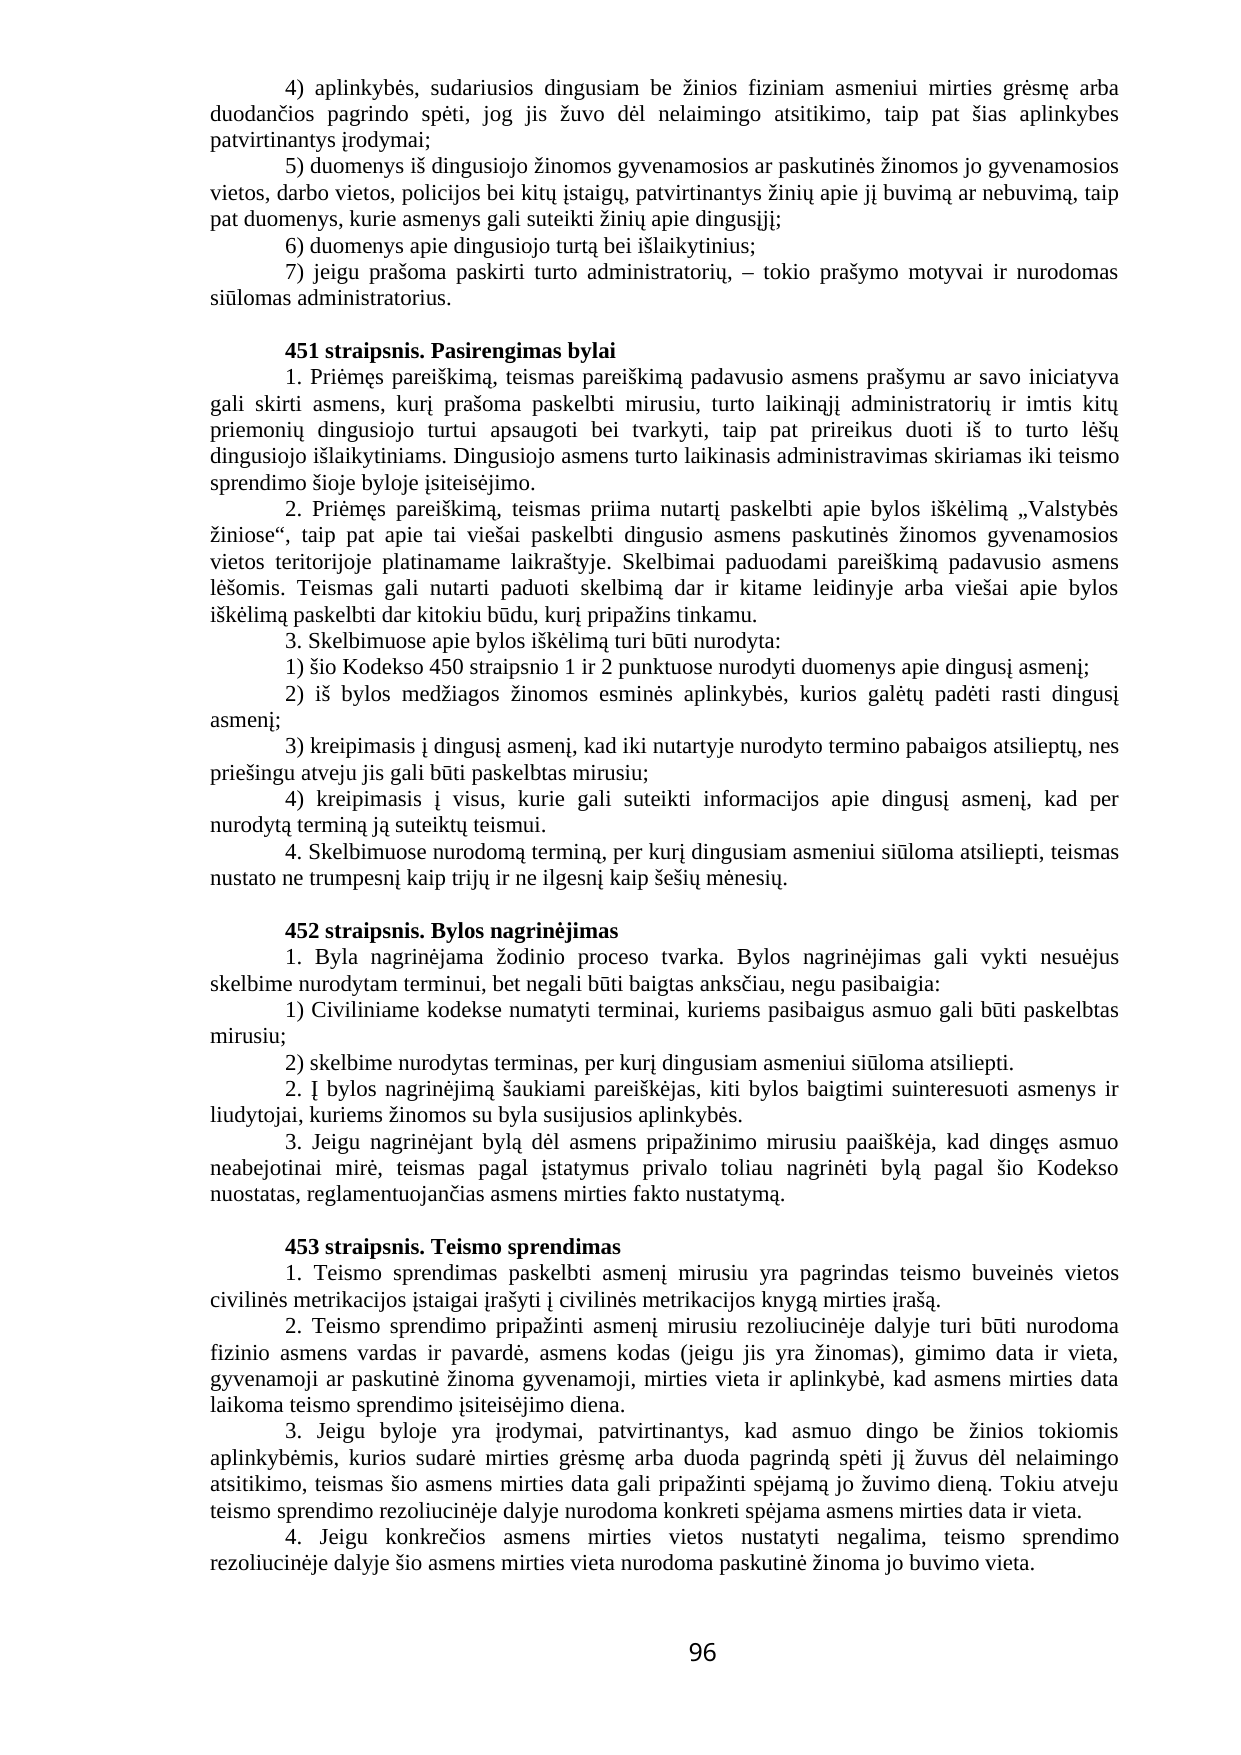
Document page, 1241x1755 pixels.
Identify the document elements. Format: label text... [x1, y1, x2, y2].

text 4) kreipimasis į visus, kurie gali suteikti informacijos apie dingusį asmenį, kad per nurodytą terminą ją suteiktų teismui. [210, 785, 1120, 838]
text 7) jeigu prašoma paskirti turto administratorių, – tokio prašymo motyvai ir nurodomas siūlomas administratorius. [210, 258, 1120, 311]
text 2. Priėmęs pareiškimą, teismas priima nutartį paskelbti apie bylos iškėlimą „Valstybės žiniose“, taip pat apie tai viešai paskelbti dingusio asmens paskutinės žinomos gyvenamosios vietos teritorijoje platinamame laikraštyje. Skelbimai paduodami pareiškimą padavusio asmens lėšomis. Teismas gali nutarti paduoti skelbimą dar ir kitame leidinyje arba viešai apie bylos iškėlimą paskelbti dar kitokiu būdu, kurį pripažins tinkamu. [210, 495, 1120, 627]
text 2) skelbime nurodytas terminas, per kurį dingusiam asmeniui siūloma atsiliepti. [210, 1049, 1120, 1075]
text 453 straipsnis. Teismo sprendimas [210, 1233, 1120, 1259]
text 451 straipsnis. Pasirengimas bylai [210, 337, 1120, 363]
text 3. Jeigu nagrinėjant bylą dėl asmens pripažinimo mirusiu paaiškėja, kad dingęs asmuo neabejotinai mirė, teismas pagal įstatymus privalo toliau nagrinėti bylą pagal šio Kodekso nuostatas, reglamentuojančias asmens mirties fakto nustatymą. [210, 1128, 1120, 1207]
text 1) Civiliniame kodekse numatyti terminai, kuriems pasibaigus asmuo gali būti paskelbtas mirusiu; [210, 996, 1120, 1049]
text 1. Priėmęs pareiškimą, teismas pareiškimą padavusio asmens prašymu ar savo iniciatyva gali skirti asmens, kurį prašoma paskelbti mirusiu, turto laikinąjį administratorių ir imtis kitų priemonių dingusiojo turtui apsaugoti bei tvarkyti, taip pat prireikus duoti iš to turto lėšų dingusiojo išlaikytiniams. Dingusiojo asmens turto laikinasis administravimas skiriamas iki teismo sprendimo šioje byloje įsiteisėjimo. [210, 363, 1120, 495]
text 1. Teismo sprendimas paskelbti asmenį mirusiu yra pagrindas teismo buveinės vietos civilinės metrikacijos įstaigai įrašyti į civilinės metrikacijos knygą mirties įrašą. [210, 1259, 1120, 1312]
text 2. Teismo sprendimo pripažinti asmenį mirusiu rezoliucinėje dalyje turi būti nurodoma fizinio asmens vardas ir pavardė, asmens kodas (jeigu jis yra žinomas), gimimo data ir vieta, gyvenamoji ar paskutinė žinoma gyvenamoji, mirties vieta ir aplinkybė, kad asmens mirties data laikoma teismo sprendimo įsiteisėjimo diena. [210, 1312, 1120, 1418]
text 1) šio Kodekso 450 straipsnio 1 ir 2 punktuose nurodyti duomenys apie dingusį asmenį; [210, 653, 1120, 680]
text 2) iš bylos medžiagos žinomos esminės aplinkybės, kurios galėtų padėti rasti dingusį asmenį; [210, 680, 1120, 732]
text 3. Skelbimuose apie bylos iškėlimą turi būti nurodyta: [210, 627, 1120, 653]
text 3. Jeigu byloje yra įrodymai, patvirtinantys, kad asmuo dingo be žinios tokiomis aplinkybėmis, kurios sudarė mirties grėsmę arba duoda pagrindą spėti jį žuvus dėl nelaimingo atsitikimo, teismas šio asmens mirties data gali pripažinti spėjamą jo žuvimo dieną. Tokiu atveju teismo sprendimo rezoliucinėje dalyje nurodoma konkreti spėjama asmens mirties data ir vieta. [210, 1418, 1120, 1523]
text 3) kreipimasis į dingusį asmenį, kad iki nutartyje nurodyto termino pabaigos atsilieptų, nes priešingu atveju jis gali būti paskelbtas mirusiu; [210, 732, 1120, 785]
text 4. Skelbimuose nurodomą terminą, per kurį dingusiam asmeniui siūloma atsiliepti, teismas nustato ne trumpesnį kaip trijų ir ne ilgesnį kaip šešių mėnesių. [210, 838, 1120, 891]
text 6) duomenys apie dingusiojo turtą bei išlaikytinius; [210, 232, 1120, 258]
text 1. Byla nagrinėjama žodinio proceso tvarka. Bylos nagrinėjimas gali vykti nesuėjus skelbime nurodytam terminui, bet negali būti baigtas anksčiau, negu pasibaigia: [210, 943, 1120, 996]
text 2. Į bylos nagrinėjimą šaukiami pareiškėjas, kiti bylos baigtimi suinteresuoti asmenys ir liudytojai, kuriems žinomos su byla susijusios aplinkybės. [210, 1075, 1120, 1128]
text 452 straipsnis. Bylos nagrinėjimas [210, 917, 1120, 943]
text 4) aplinkybės, sudariusios dingusiam be žinios fiziniam asmeniui mirties grėsmę arba duodančios pagrindo spėti, jog jis žuvo dėl nelaimingo atsitikimo, taip pat šias aplinkybes patvirtinantys įrodymai; [210, 73, 1120, 153]
text 4. Jeigu konkrečios asmens mirties vietos nustatyti negalima, teismo sprendimo rezoliucinėje dalyje šio asmens mirties vieta nurodoma paskutinė žinoma jo buvimo vieta. [210, 1523, 1120, 1576]
text 5) duomenys iš dingusiojo žinomos gyvenamosios ar paskutinės žinomos jo gyvenamosios vietos, darbo vietos, policijos bei kitų įstaigų, patvirtinantys žinių apie jį buvimą ar nebuvimą, taip pat duomenys, kurie asmenys gali suteikti žinių apie dingusįjį; [210, 153, 1120, 232]
